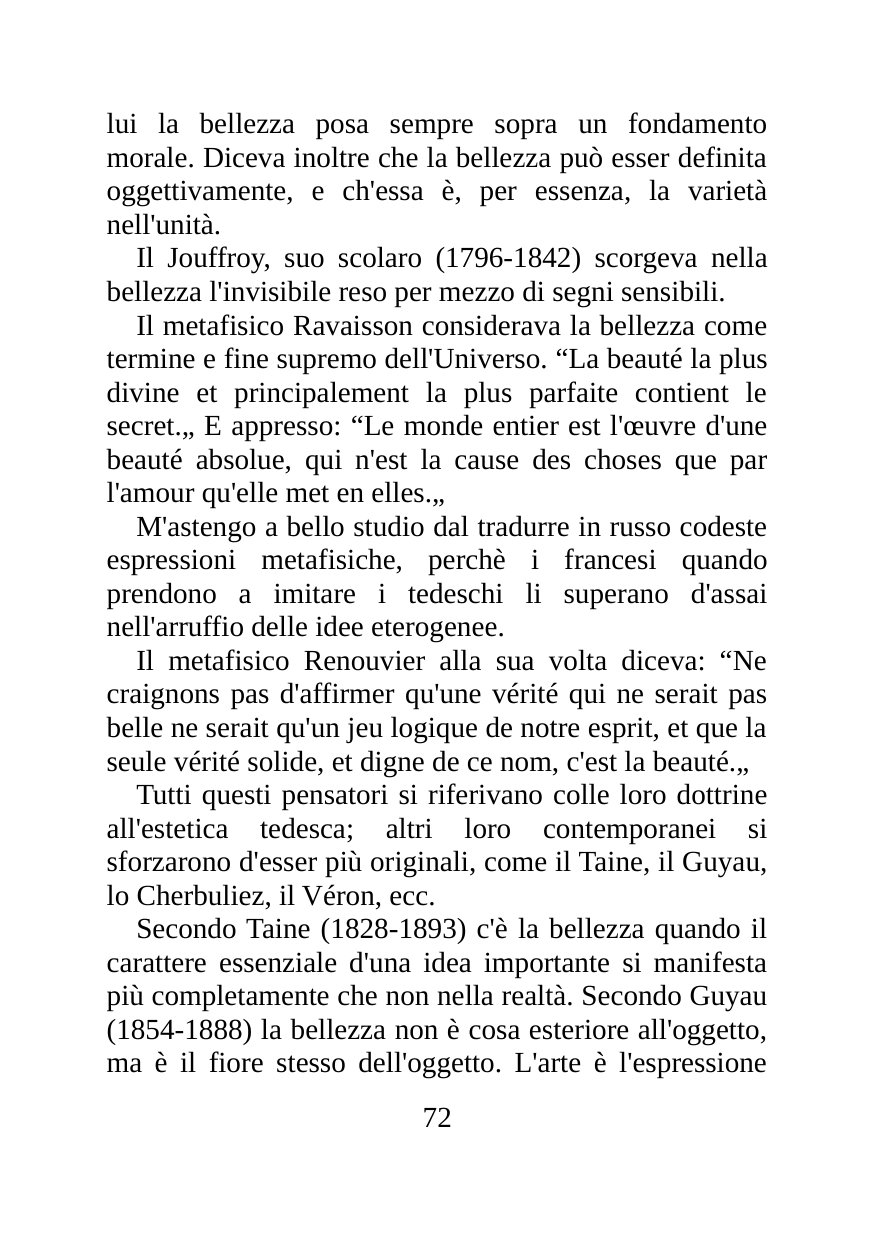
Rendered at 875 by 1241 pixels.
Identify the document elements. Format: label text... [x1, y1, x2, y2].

text Il Jouffroy, suo scolaro (1796-1842) scorgeva nella bellezza l'invisibile reso per mezzo di segni sensibili. [106, 241, 768, 308]
text Il metafisico Renouvier alla sua volta diceva: “Ne craignons pas d'affirmer qu'une vérité qui ne serait pas belle ne serait qu'un jeu logique de notre esprit, et que la seule vérité solide, et digne de ce nom, c'est la beauté.„ [106, 643, 768, 777]
text Il metafisico Ravaisson considerava la bellezza come termine e fine supremo dell'Universo. “La beauté la plus divine et principalement la plus parfaite contient le secret.„ E appresso: “Le monde entier est l'œuvre d'une beauté absolue, qui n'est la cause des choses que par l'amour qu'elle met en elles.„ [106, 308, 768, 509]
text Secondo Taine (1828-1893) c'è la bellezza quando il carattere essenziale d'una idea importante si manifesta più completamente che non nella realtà. Secondo Guyau (1854-1888) la bellezza non è cosa esteriore all'oggetto, ma è il fiore stesso dell'oggetto. L'arte è l'espressione [106, 911, 768, 1079]
text M'astengo a bello studio dal tradurre in russo codeste espressioni metafisiche, perchè i francesi quando prendono a imitare i tedeschi li superano d'assai nell'arruffio delle idee eterogenee. [106, 509, 768, 643]
text lui la bellezza posa sempre sopra un fondamento morale. Diceva inoltre che la bellezza può esser definita oggettivamente, e ch'essa è, per essenza, la varietà nell'unità. [106, 106, 768, 241]
text Tutti questi pensatori si riferivano colle loro dottrine all'estetica tedesca; altri loro contemporanei si sforzarono d'esser più originali, come il Taine, il Guyau, lo Cherbuliez, il Véron, ecc. [106, 777, 768, 911]
